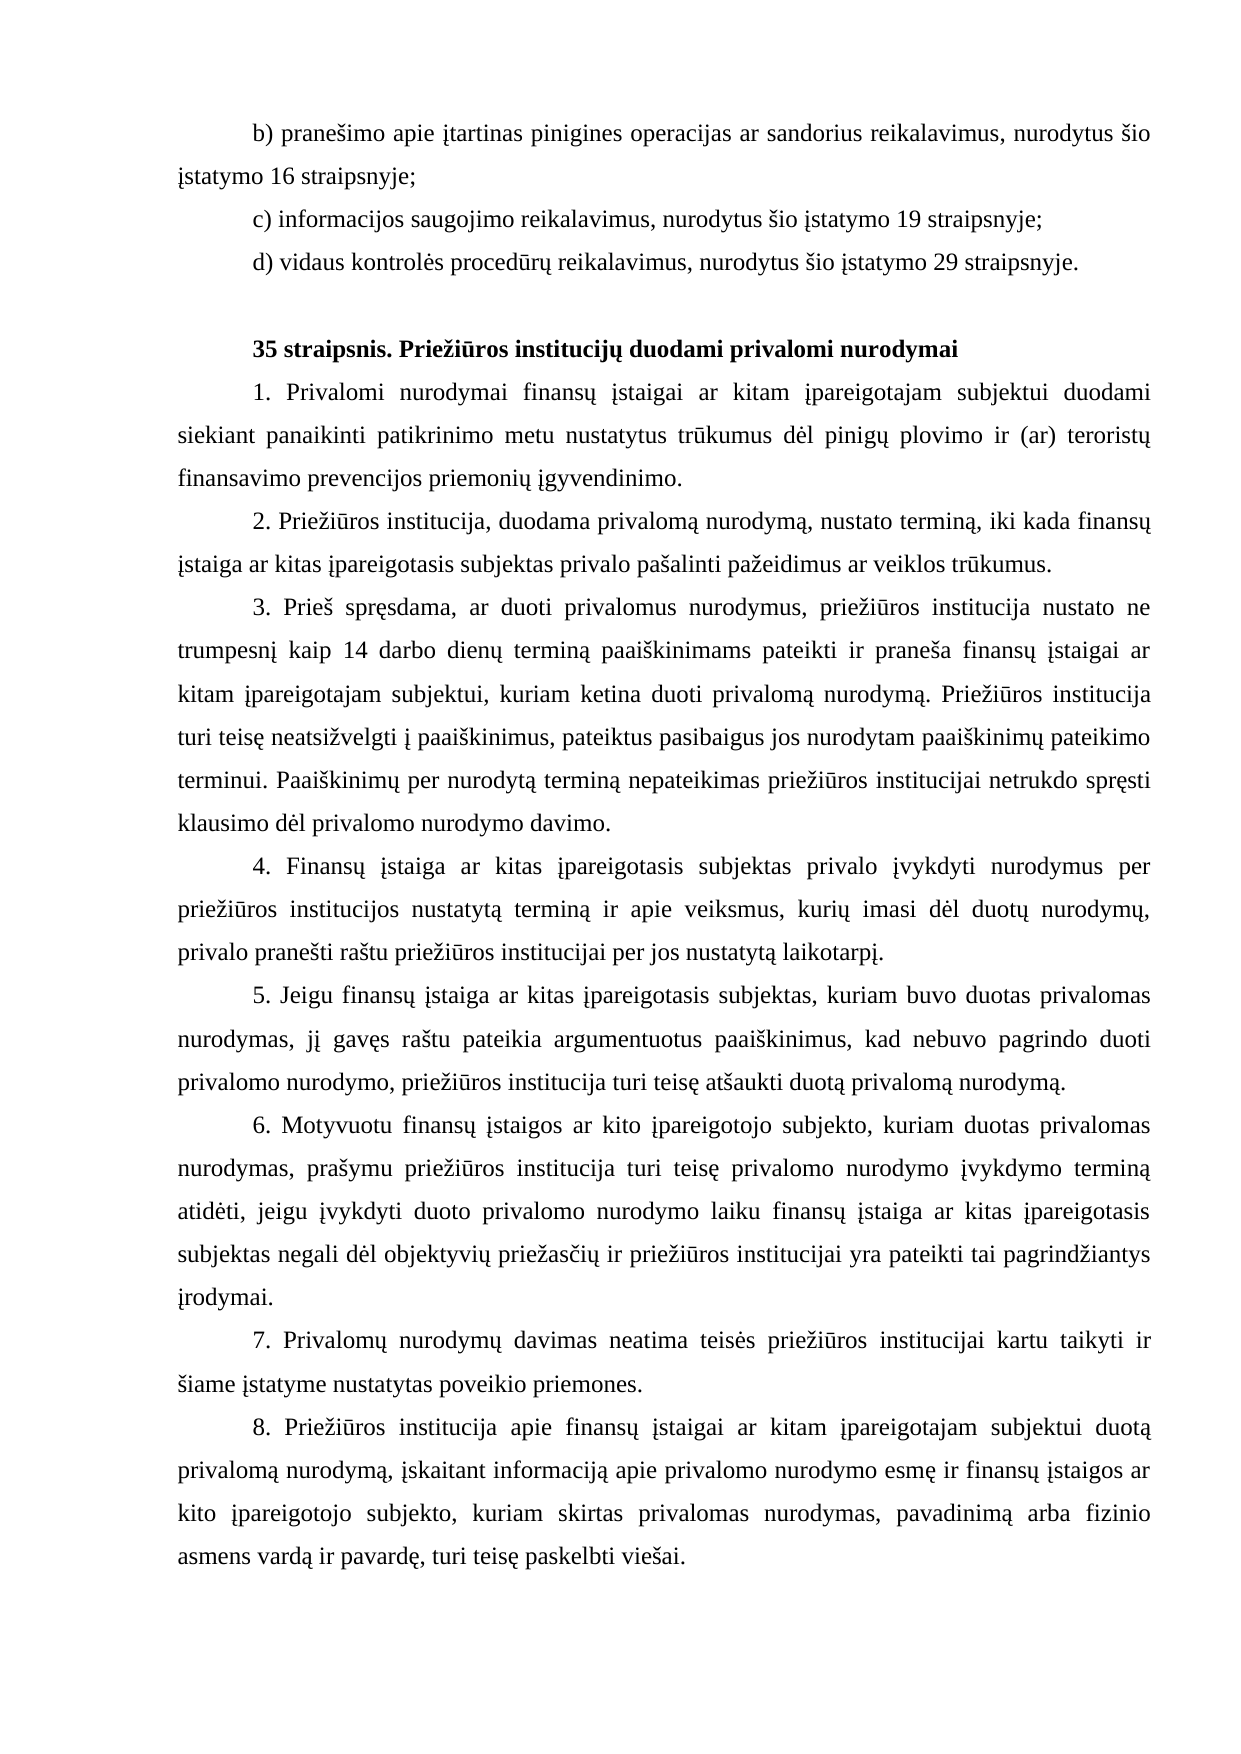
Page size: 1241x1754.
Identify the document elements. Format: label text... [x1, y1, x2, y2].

text 4. Finansų įstaiga ar kitas įpareigotasis subjektas privalo įvykdyti nurodymus per priežiūros institucijos nustatytą terminą ir apie veiksmus, kurių imasi dėl duotų nurodymų, privalo pranešti raštu priežiūros institucijai per jos nustatytą laikotarpį. [177, 851, 1152, 966]
text 5. Jeigu finansų įstaiga ar kitas įpareigotasis subjektas, kuriam buvo duotas privalomas nurodymas, jį gavęs raštu pateikia argumentuotus paaiškinimus, kad nebuvo pagrindo duoti privalomo nurodymo, priežiūros institucija turi teisę atšaukti duotą privalomą nurodymą. [177, 981, 1152, 1096]
text b) pranešimo apie įtartinas pinigines operacijas ar sandorius reikalavimus, nurodytus šio įstatymo 16 straipsnyje; [177, 118, 1152, 190]
text d) vidaus kontrolės procedūrų reikalavimus, nurodytus šio įstatymo 29 straipsnyje. [177, 247, 1152, 276]
text 1. Privalomi nurodymai finansų įstaigai ar kitam įpareigotajam subjektui duodami siekiant panaikinti patikrinimo metu nustatytus trūkumus dėl pinigų plovimo ir (ar) teroristų finansavimo prevencijos priemonių įgyvendinimo. [177, 377, 1152, 492]
text 3. Prieš spręsdama, ar duoti privalomus nurodymus, priežiūros institucija nustato ne trumpesnį kaip 14 darbo dienų terminą paaiškinimams pateikti ir praneša finansų įstaigai ar kitam įpareigotajam subjektui, kuriam ketina duoti privalomą nurodymą. Priežiūros institucija turi teisę neatsižvelgti į paaiškinimus, pateiktus pasibaigus jos nurodytam paaiškinimų pateikimo terminui. Paaiškinimų per nurodytą terminą nepateikimas priežiūros institucijai netrukdo spręsti klausimo dėl privalomo nurodymo davimo. [177, 592, 1152, 837]
text 6. Motyvuotu finansų įstaigos ar kito įpareigotojo subjekto, kuriam duotas privalomas nurodymas, prašymu priežiūros institucija turi teisę privalomo nurodymo įvykdymo terminą atidėti, jeigu įvykdyti duoto privalomo nurodymo laiku finansų įstaiga ar kitas įpareigotasis subjektas negali dėl objektyvių priežasčių ir priežiūros institucijai yra pateikti tai pagrindžiantys įrodymai. [177, 1110, 1152, 1311]
text 35 straipsnis. Priežiūros institucijų duodami privalomi nurodymai [177, 334, 1152, 362]
text c) informacijos saugojimo reikalavimus, nurodytus šio įstatymo 19 straipsnyje; [177, 204, 1152, 233]
text 7. Privalomų nurodymų davimas neatima teisės priežiūros institucijai kartu taikyti ir šiame įstatyme nustatytas poveikio priemones. [177, 1326, 1152, 1397]
text 2. Priežiūros institucija, duodama privalomą nurodymą, nustato terminą, iki kada finansų įstaiga ar kitas įpareigotasis subjektas privalo pašalinti pažeidimus ar veiklos trūkumus. [177, 506, 1152, 578]
text 8. Priežiūros institucija apie finansų įstaigai ar kitam įpareigotajam subjektui duotą privalomą nurodymą, įskaitant informaciją apie privalomo nurodymo esmę ir finansų įstaigos ar kito įpareigotojo subjekto, kuriam skirtas privalomas nurodymas, pavadinimą arba fizinio asmens vardą ir pavardę, turi teisę paskelbti viešai. [177, 1412, 1152, 1570]
